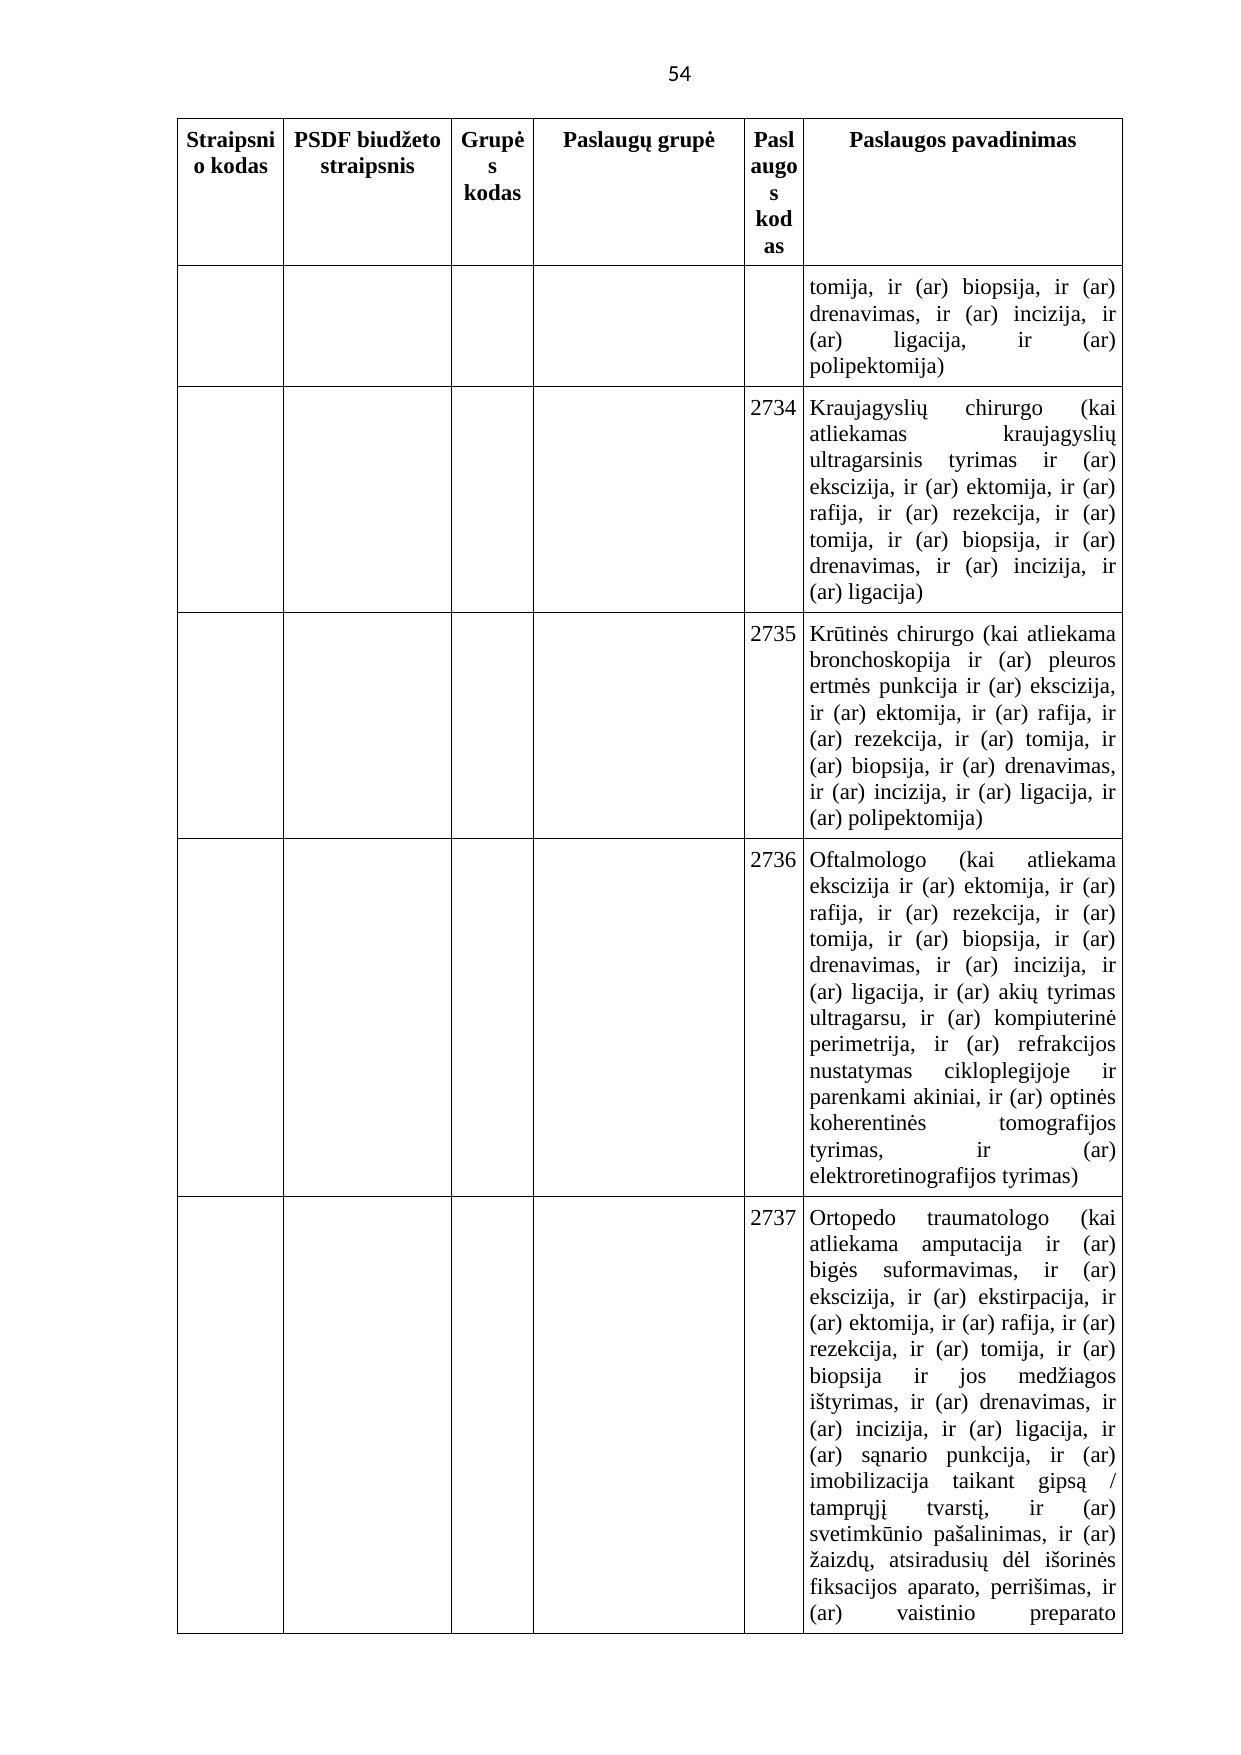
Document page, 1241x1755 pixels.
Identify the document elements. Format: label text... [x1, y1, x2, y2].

table_cell [178, 266, 283, 386]
table_cell [284, 839, 451, 1196]
table_cell [452, 387, 533, 612]
table_header PSDF biudžeto straipsnis [284, 119, 451, 265]
table_cell Oftalmologo (kai atliekama ekscizija ir (ar) ektomija, ir (ar) rafija, ir (ar) rezekcija, ir (ar) tomija, ir (ar) biopsija, ir (ar) drenavimas, ir (ar) incizija, ir (ar) ligacija, ir (ar) akių tyrimas ultragarsu, ir (ar) kompiuterinė perimetrija, ir (ar) refrakcijos nustatymas cikloplegijoje ir parenkami akiniai, ir (ar) optinės koherentinės tomografijos tyrimas, ir (ar) elektroretinografijos tyrimas) [804, 839, 1122, 1196]
table_cell 2734 [745, 387, 803, 612]
table_cell [452, 266, 533, 386]
table_cell 2736 [745, 839, 803, 1196]
table_cell [452, 1197, 533, 1632]
table_cell [284, 1197, 451, 1632]
table_header Grupės kodas [452, 119, 533, 265]
table_cell 2735 [745, 613, 803, 838]
table_cell [178, 839, 283, 1196]
table_cell [534, 387, 744, 612]
table_cell [452, 613, 533, 838]
table_cell 2737 [745, 1197, 803, 1632]
table_cell [284, 613, 451, 838]
table_cell Kraujagyslių chirurgo (kai atliekamas kraujagyslių ultragarsinis tyrimas ir (ar) ekscizija, ir (ar) ektomija, ir (ar) rafija, ir (ar) rezekcija, ir (ar) tomija, ir (ar) biopsija, ir (ar) drenavimas, ir (ar) incizija, ir (ar) ligacija) [804, 387, 1122, 612]
table_cell [534, 1197, 744, 1632]
table_cell [534, 839, 744, 1196]
table_cell [745, 266, 803, 386]
table_cell [178, 613, 283, 838]
table_cell [534, 266, 744, 386]
table_cell [284, 387, 451, 612]
table_header Straipsnio kodas [178, 119, 283, 265]
table_cell tomija, ir (ar) biopsija, ir (ar) drenavimas, ir (ar) incizija, ir (ar) ligacija, ir (ar) polipektomija) [804, 266, 1122, 386]
table_cell Krūtinės chirurgo (kai atliekama bronchoskopija ir (ar) pleuros ertmės punkcija ir (ar) ekscizija, ir (ar) ektomija, ir (ar) rafija, ir (ar) rezekcija, ir (ar) tomija, ir (ar) biopsija, ir (ar) drenavimas, ir (ar) incizija, ir (ar) ligacija, ir (ar) polipektomija) [804, 613, 1122, 838]
table_cell [178, 1197, 283, 1632]
table_cell [284, 266, 451, 386]
table_header Paslaugos pavadinimas [804, 119, 1122, 265]
table_header Paslaugos kodas [745, 119, 803, 265]
table_cell [534, 613, 744, 838]
table_cell [452, 839, 533, 1196]
table_cell [178, 387, 283, 612]
table_header Paslaugų grupė [534, 119, 744, 265]
table_cell Ortopedo traumatologo (kai atliekama amputacija ir (ar) bigės suformavimas, ir (ar) ekscizija, ir (ar) ekstirpacija, ir (ar) ektomija, ir (ar) rafija, ir (ar) rezekcija, ir (ar) tomija, ir (ar) biopsija ir jos medžiagos ištyrimas, ir (ar) drenavimas, ir (ar) incizija, ir (ar) ligacija, ir (ar) sąnario punkcija, ir (ar) imobilizacija taikant gipsą / tamprųjį tvarstį, ir (ar) svetimkūnio pašalinimas, ir (ar) žaizdų, atsiradusių dėl išorinės fiksacijos aparato, perrišimas, ir (ar) vaistinio preparato [804, 1197, 1122, 1632]
